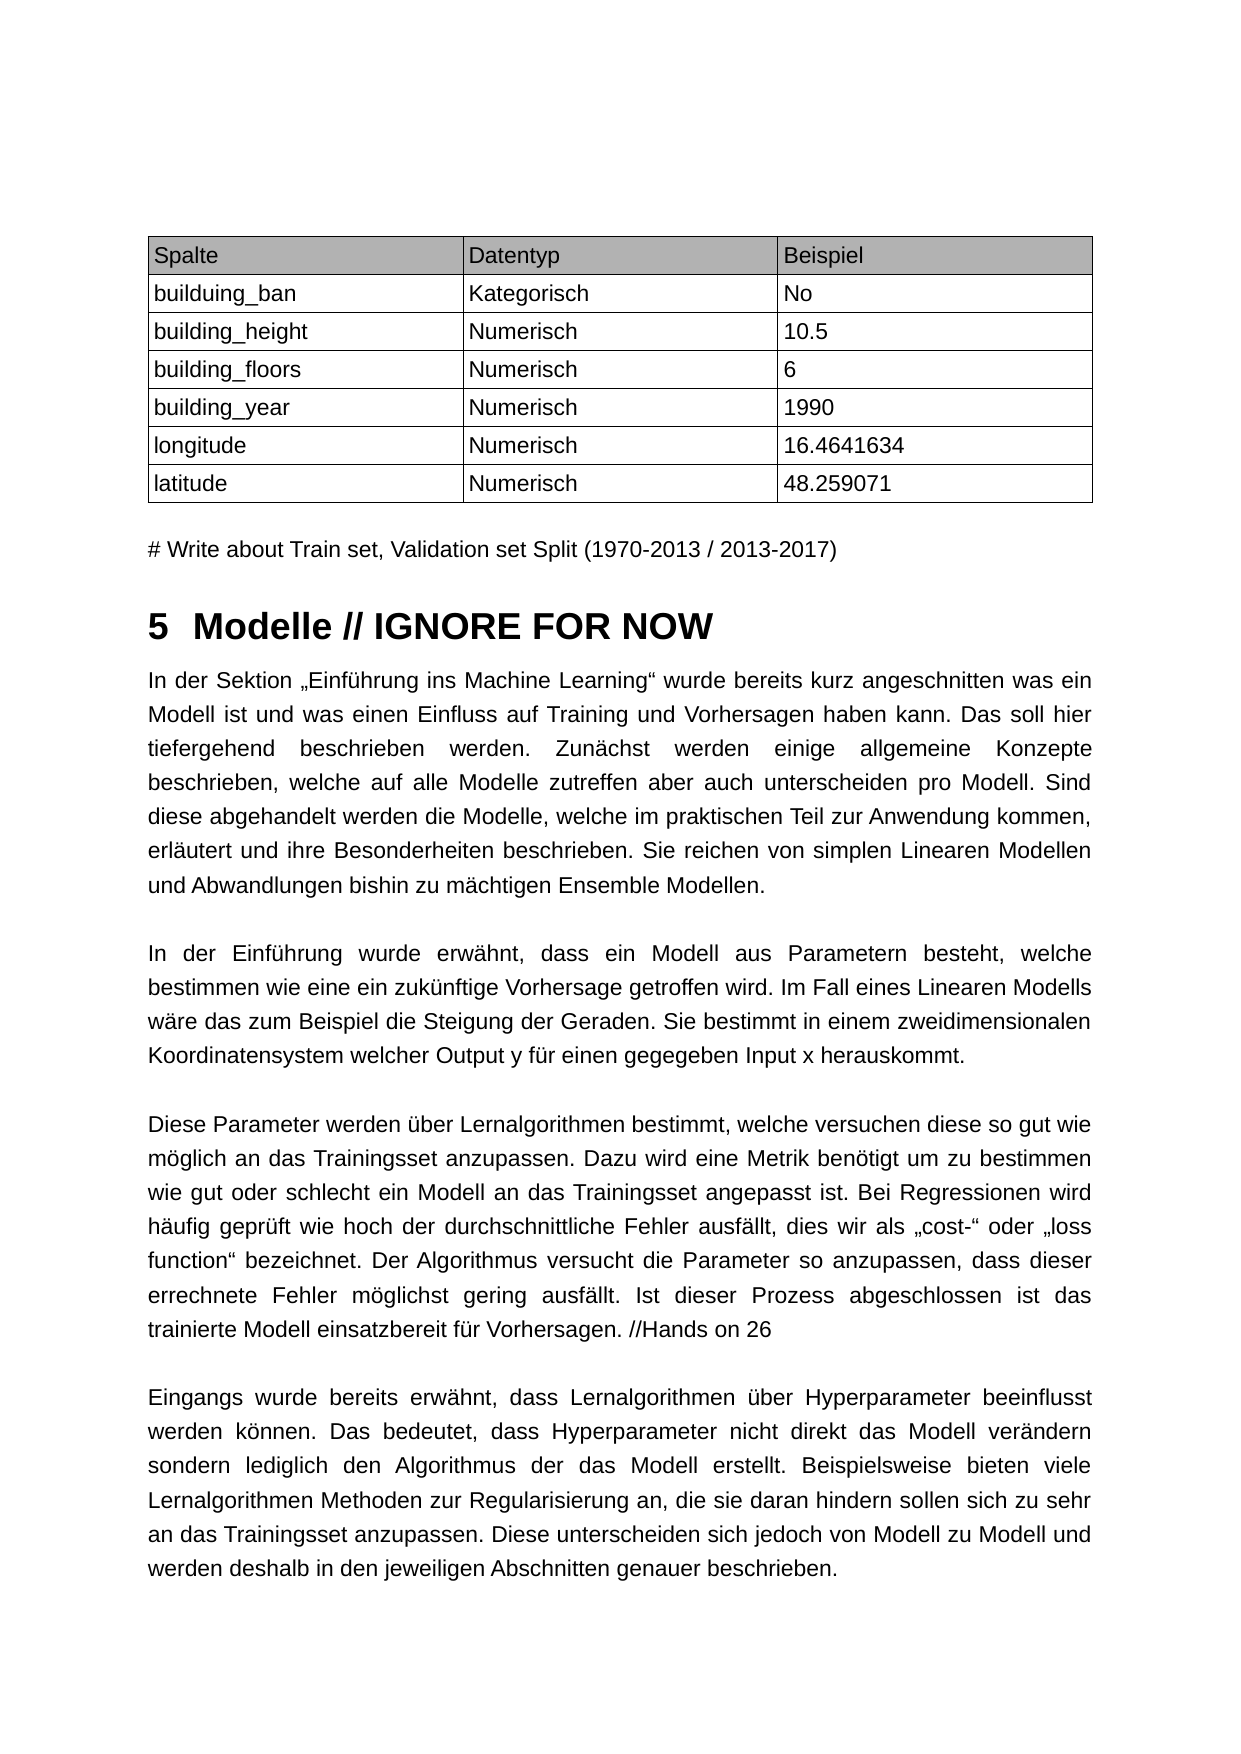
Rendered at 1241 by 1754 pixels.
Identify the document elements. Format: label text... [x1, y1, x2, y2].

table_header Datentyp [464, 237, 777, 274]
table_cell latitude [149, 465, 463, 502]
text Diese Parameter werden über Lernalgorithmen bestimmt, welche versuchen diese so gut wie möglich an das Trainingsset anzupassen. Dazu wird eine Metrik benötigt um zu bestimmen wie gut oder schlecht ein Modell an das Trainingsset angepasst ist. Bei Regressionen wird häufig geprüft wie hoch der durchschnittliche Fehler ausfällt, dies wir als „cost-“ oder „loss function“ bezeichnet. Der Algorithmus versucht die Parameter so anzupassen, dass dieser errechnete Fehler möglichst gering ausfällt. Ist dieser Prozess abgeschlossen ist das trainierte Modell einsatzbereit für Vorhersagen. //Hands on 26 [148, 1111, 1092, 1342]
table_cell building_year [149, 389, 463, 426]
table_cell Numerisch [464, 313, 777, 350]
table_cell builduing_ban [149, 275, 463, 312]
table_cell 6 [778, 351, 1092, 388]
table_cell 10.5 [778, 313, 1092, 350]
text Eingangs wurde bereits erwähnt, dass Lernalgorithmen über Hyperparameter beeinflusst werden können. Das bedeutet, dass Hyperparameter nicht direkt das Modell verändern sondern lediglich den Algorithmus der das Modell erstellt. Beispielsweise bieten viele Lernalgorithmen Methoden zur Regularisierung an, die sie daran hindern sollen sich zu sehr an das Trainingsset anzupassen. Diese unterscheiden sich jedoch von Modell zu Modell und werden deshalb in den jeweiligen Abschnitten genauer beschrieben. [148, 1384, 1092, 1581]
table_cell Numerisch [464, 427, 777, 464]
table_cell Numerisch [464, 389, 777, 426]
table_cell No [778, 275, 1092, 312]
table_cell longitude [149, 427, 463, 464]
table_header Beispiel [778, 237, 1092, 274]
table_cell Numerisch [464, 465, 777, 502]
table_cell building_floors [149, 351, 463, 388]
subtitle Modelle // IGNORE FOR NOW [148, 604, 1092, 647]
table_header Spalte [149, 237, 463, 274]
table_cell 48.259071 [778, 465, 1092, 502]
text # Write about Train set, Validation set Split (1970-2013 / 2013-2017) [148, 536, 1092, 562]
text In der Sektion „Einführung ins Machine Learning“ wurde bereits kurz angeschnitten was ein Modell ist und was einen Einfluss auf Training und Vorhersagen haben kann. Das soll hier tiefergehend beschrieben werden. Zunächst werden einige allgemeine Konzepte beschrieben, welche auf alle Modelle zutreffen aber auch unterscheiden pro Modell. Sind diese abgehandelt werden die Modelle, welche im praktischen Teil zur Anwendung kommen, erläutert und ihre Besonderheiten beschrieben. Sie reichen von simplen Linearen Modellen und Abwandlungen bishin zu mächtigen Ensemble Modellen. [148, 667, 1092, 898]
text In der Einführung wurde erwähnt, dass ein Modell aus Parametern besteht, welche bestimmen wie eine ein zukünftige Vorhersage getroffen wird. Im Fall eines Linearen Modells wäre das zum Beispiel die Steigung der Geraden. Sie bestimmt in einem zweidimensionalen Koordinatensystem welcher Output y für einen gegegeben Input x herauskommt. [148, 940, 1092, 1069]
table_cell Numerisch [464, 351, 777, 388]
table_cell 1990 [778, 389, 1092, 426]
table_cell Kategorisch [464, 275, 777, 312]
table_cell building_height [149, 313, 463, 350]
table_cell 16.4641634 [778, 427, 1092, 464]
